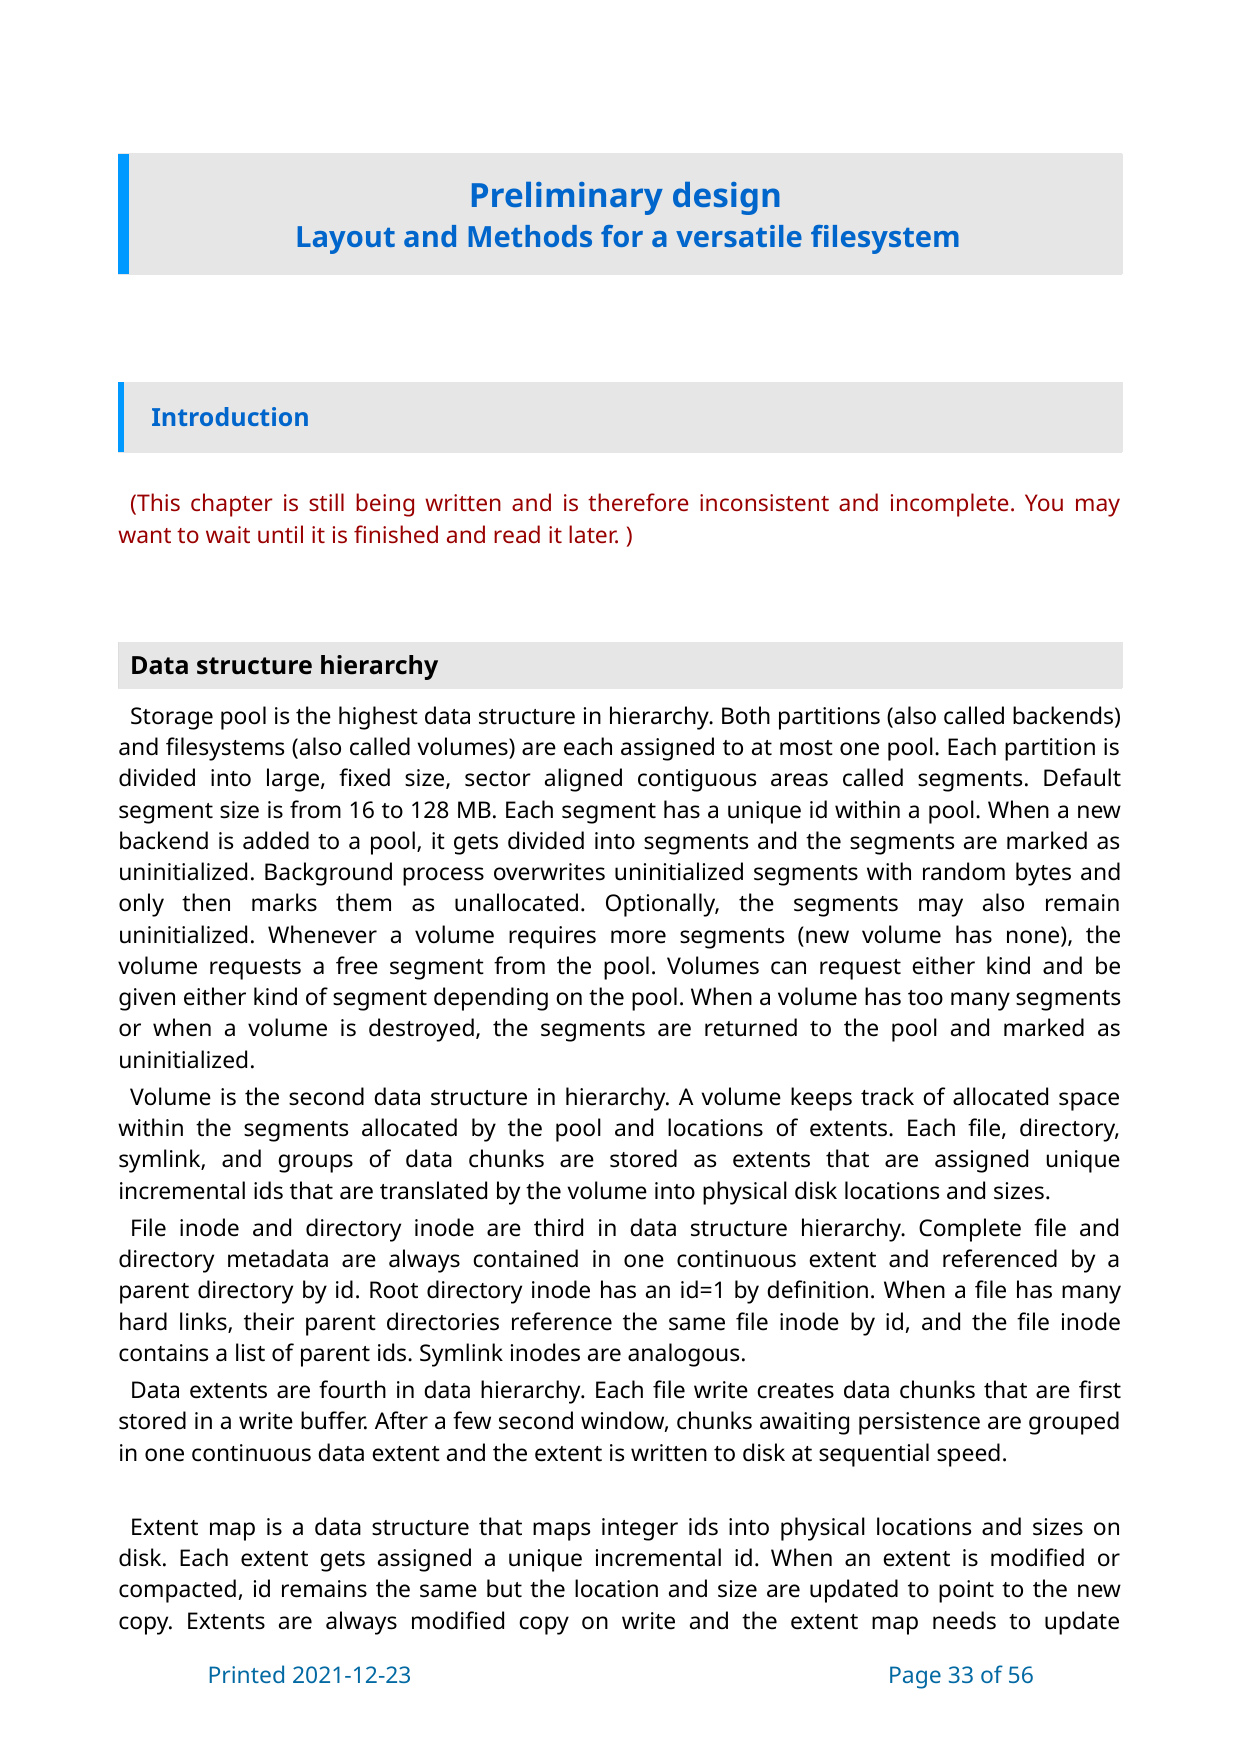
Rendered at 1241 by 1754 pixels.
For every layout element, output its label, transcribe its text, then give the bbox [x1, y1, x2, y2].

text (This chapter is still being written and is therefore inconsistent and incomplete. You may want to wait until it is finished and read it later. ) [118, 487, 1122, 550]
subtitle Introduction [124, 383, 1122, 452]
text Extent map is a data structure that maps integer ids into physical locations and sizes on disk. Each extent gets assigned a unique incremental id. When an extent is modified or compacted, id remains the same but the location and size are updated to point to the new copy. Extents are always modified copy on write and the extent map needs to update [118, 1511, 1122, 1636]
subtitle Data structure hierarchy [119, 643, 1122, 688]
text Volume is the second data structure in hierarchy. A volume keeps track of allocated space within the segments allocated by the pool and locations of extents. Each file, directory, symlink, and groups of data chunks are stored as extents that are assigned unique incremental ids that are translated by the volume into physical disk locations and sizes. [118, 1081, 1122, 1206]
text Data extents are fourth in data hierarchy. Each file write creates data chunks that are first stored in a write buffer. After a few second window, chunks awaiting persistence are grouped in one continuous data extent and the extent is written to disk at sequential speed. [118, 1374, 1122, 1468]
text File inode and directory inode are third in data structure hierarchy. Complete file and directory metadata are always contained in one continuous extent and referenced by a parent directory by id. Root directory inode has an id=1 by definition. When a file has many hard links, their parent directories reference the same file inode by id, and the file inode contains a list of parent ids. Symlink inodes are analogous. [118, 1212, 1122, 1368]
text Storage pool is the highest data structure in hierarchy. Both partitions (also called backends) and filesystems (also called volumes) are each assigned to at most one pool. Each partition is divided into large, fixed size, sector aligned contiguous areas called segments. Default segment size is from 16 to 128 MB. Each segment has a unique id within a pool. When a new backend is added to a pool, it gets divided into segments and the segments are marked as uninitialized. Background process overwrites uninitialized segments with random bytes and only then marks them as unallocated. Optionally, the segments may also remain uninitialized. Whenever a volume requires more segments (new volume has none), the volume requests a free segment from the pool. Volumes can request either kind and be given either kind of segment depending on the pool. When a volume has too many segments or when a volume is destroyed, the segments are returned to the pool and marked as uninitialized. [118, 700, 1122, 1075]
subtitle Preliminary design Layout and Methods for a versatile filesystem [129, 155, 1122, 274]
